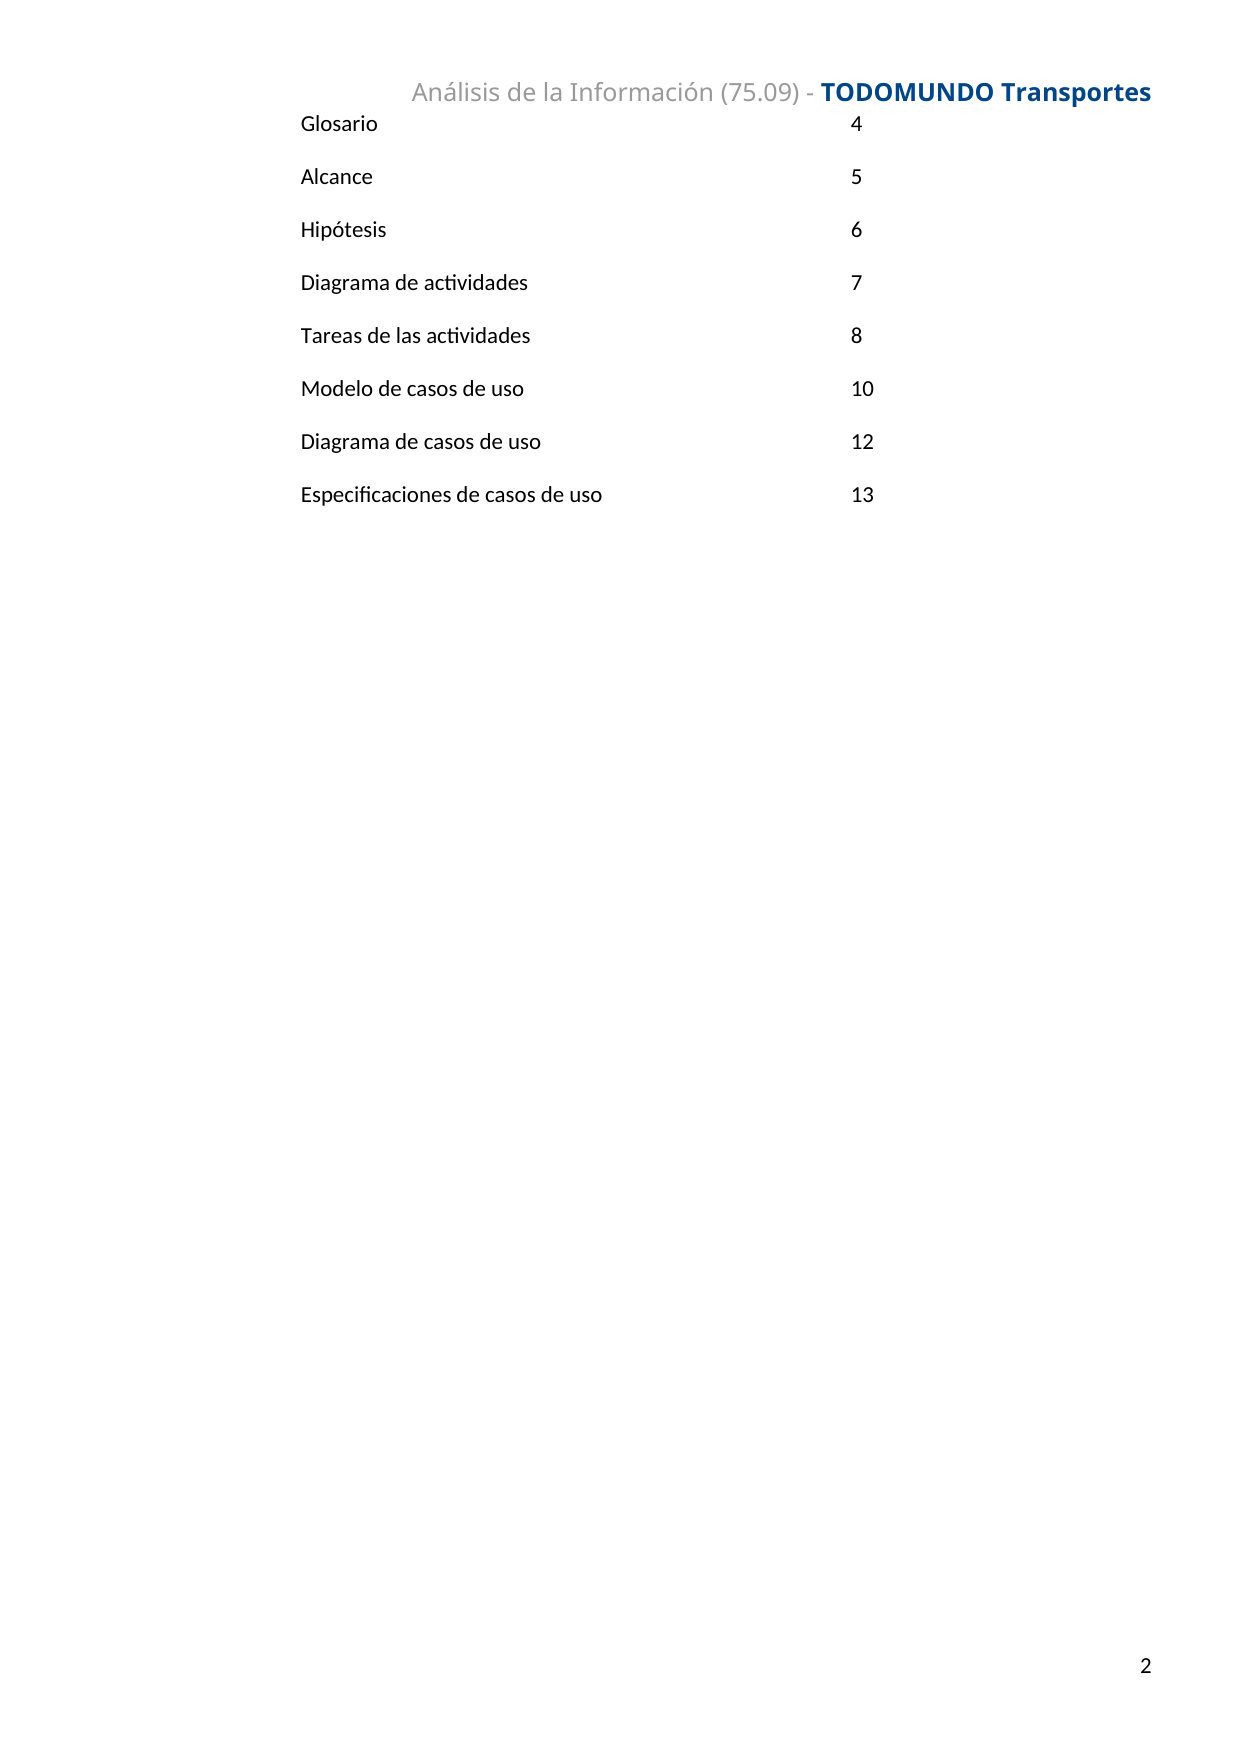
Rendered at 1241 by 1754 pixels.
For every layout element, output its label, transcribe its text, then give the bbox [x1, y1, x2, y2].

text Diagrama de casos de uso 12 [177, 427, 1152, 455]
text Hipótesis 6 [177, 215, 1152, 243]
text Alcance 5 [177, 162, 1152, 190]
text Modelo de casos de uso 10 [177, 374, 1152, 402]
text Tareas de las actividades 8 [177, 321, 1152, 349]
text Especificaciones de casos de uso 13 [177, 480, 1152, 508]
text Diagrama de actividades 7 [177, 268, 1152, 296]
text Glosario 4 [177, 109, 1152, 137]
